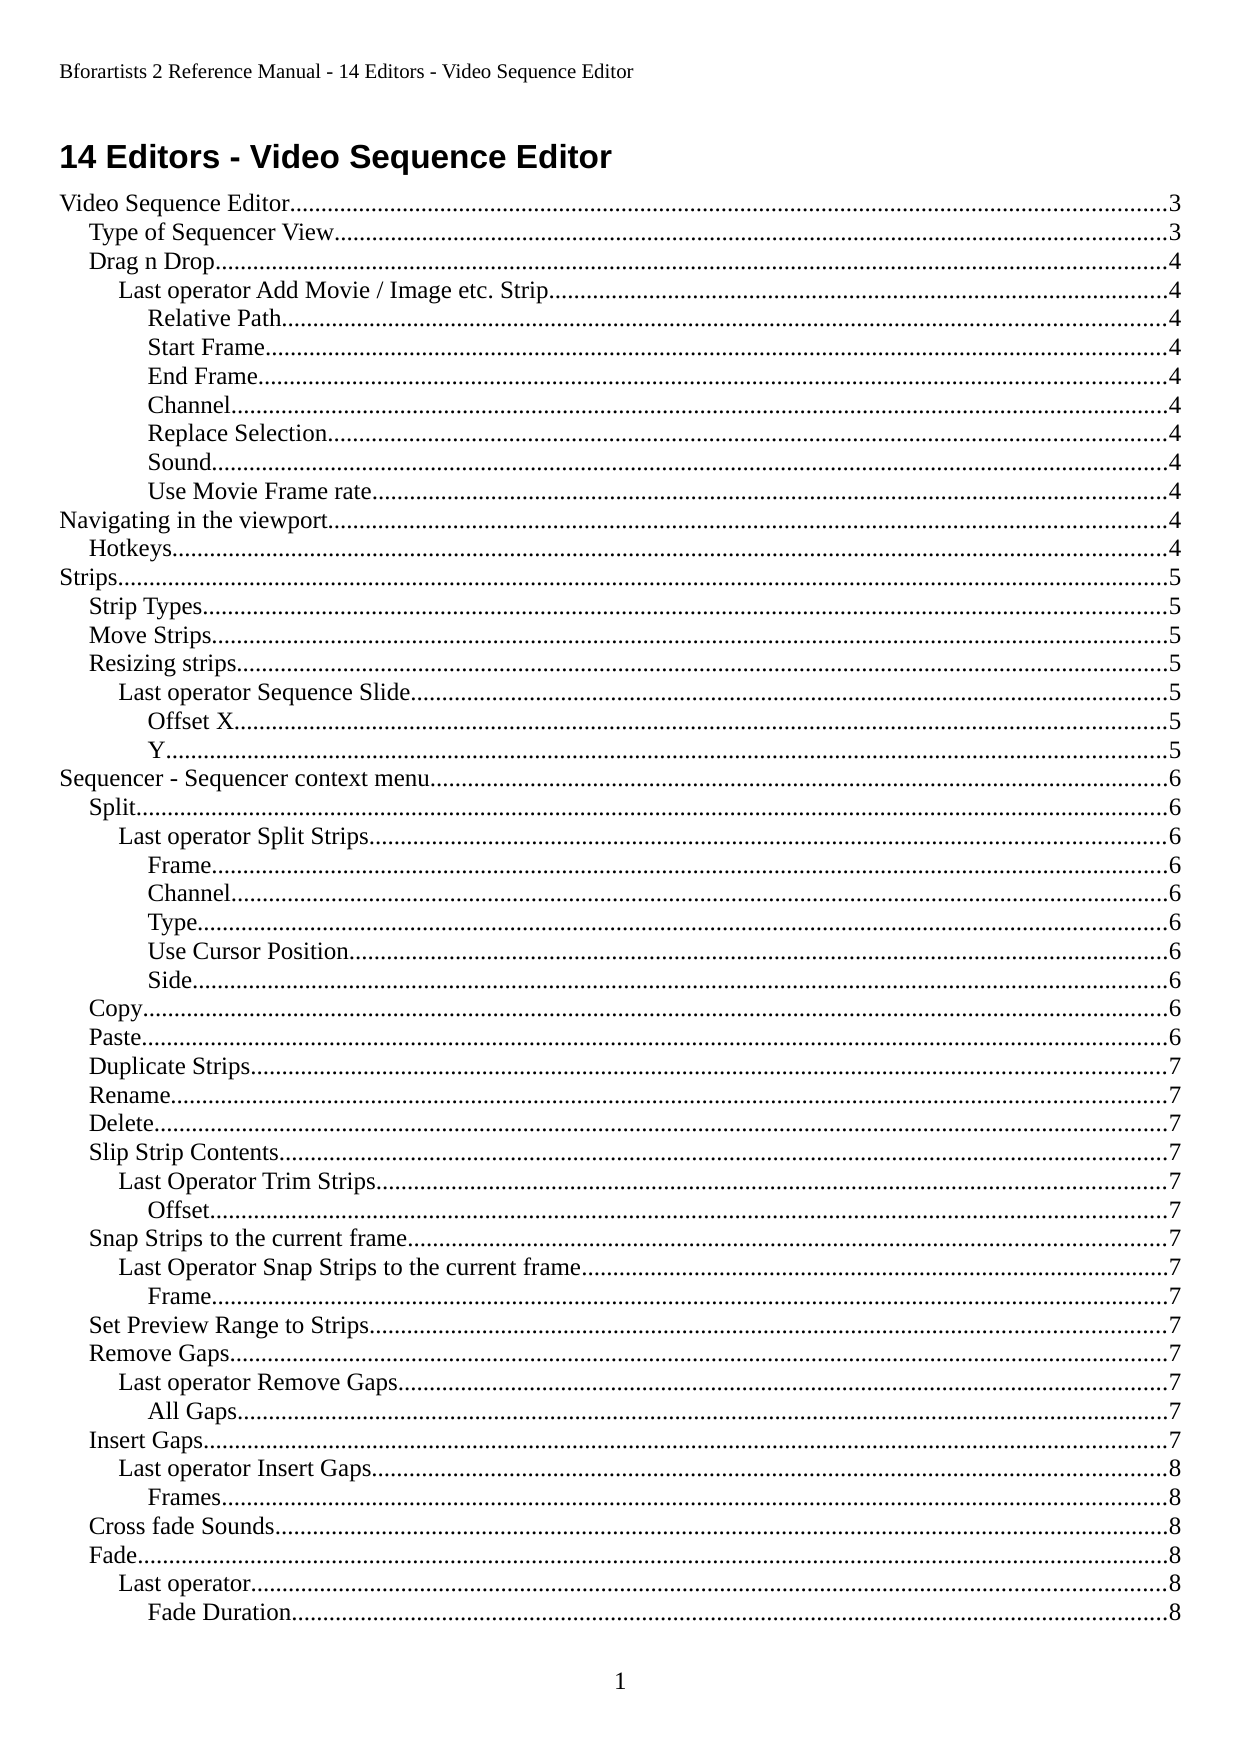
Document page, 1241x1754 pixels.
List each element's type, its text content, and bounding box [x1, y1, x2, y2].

text Last operator Remove Gaps 7 [118, 1367, 1181, 1396]
text Navigating in the viewport 4 [59, 505, 1181, 533]
text Frame 7 [147, 1281, 1181, 1310]
text Type 6 [147, 907, 1181, 936]
text Use Cursor Position 6 [147, 936, 1181, 965]
text Strips 5 [59, 562, 1181, 591]
text Side 6 [147, 965, 1181, 993]
text Last operator 8 [118, 1568, 1181, 1597]
text Use Movie Frame rate 4 [147, 476, 1181, 505]
subtitle 14 Editors - Video Sequence Editor [59, 138, 1181, 176]
text Sound 4 [147, 447, 1181, 476]
text Insert Gaps 7 [88, 1425, 1181, 1453]
text Last Operator Trim Strips 7 [118, 1166, 1181, 1195]
text End Frame 4 [147, 361, 1181, 390]
text Delete 7 [88, 1108, 1181, 1137]
text Strip Types 5 [88, 591, 1181, 620]
text Snap Strips to the current frame 7 [88, 1223, 1181, 1252]
text Resizing strips 5 [88, 648, 1181, 677]
text Copy 6 [88, 993, 1181, 1022]
text Video Sequence Editor 3 [59, 188, 1181, 217]
text Y 5 [147, 735, 1181, 763]
text Sequencer - Sequencer context menu 6 [59, 763, 1181, 792]
text Remove Gaps 7 [88, 1338, 1181, 1367]
text Offset X 5 [147, 706, 1181, 735]
text Fade 8 [88, 1540, 1181, 1568]
text Move Strips 5 [88, 620, 1181, 648]
text Rename 7 [88, 1080, 1181, 1108]
text All Gaps 7 [147, 1396, 1181, 1425]
text Relative Path 4 [147, 303, 1181, 332]
text Channel 6 [147, 878, 1181, 907]
text Start Frame 4 [147, 332, 1181, 361]
text Hotkeys 4 [88, 533, 1181, 562]
text Duplicate Strips 7 [88, 1051, 1181, 1080]
text Replace Selection 4 [147, 418, 1181, 447]
text Channel 4 [147, 390, 1181, 418]
text Last operator Add Movie / Image etc. Strip 4 [118, 275, 1181, 303]
text Offset 7 [147, 1195, 1181, 1223]
text Fade Duration 8 [147, 1597, 1181, 1626]
text Type of Sequencer View 3 [88, 217, 1181, 246]
text Set Preview Range to Strips 7 [88, 1310, 1181, 1338]
text Paste 6 [88, 1022, 1181, 1051]
text Last operator Split Strips 6 [118, 821, 1181, 850]
text Frames 8 [147, 1482, 1181, 1511]
text Cross fade Sounds 8 [88, 1511, 1181, 1540]
text Split 6 [88, 792, 1181, 821]
text Last operator Sequence Slide 5 [118, 677, 1181, 706]
text Last operator Insert Gaps 8 [118, 1453, 1181, 1482]
text Last Operator Snap Strips to the current frame 7 [118, 1252, 1181, 1281]
text Drag n Drop 4 [88, 246, 1181, 275]
text Slip Strip Contents 7 [88, 1137, 1181, 1166]
text Frame 6 [147, 850, 1181, 878]
